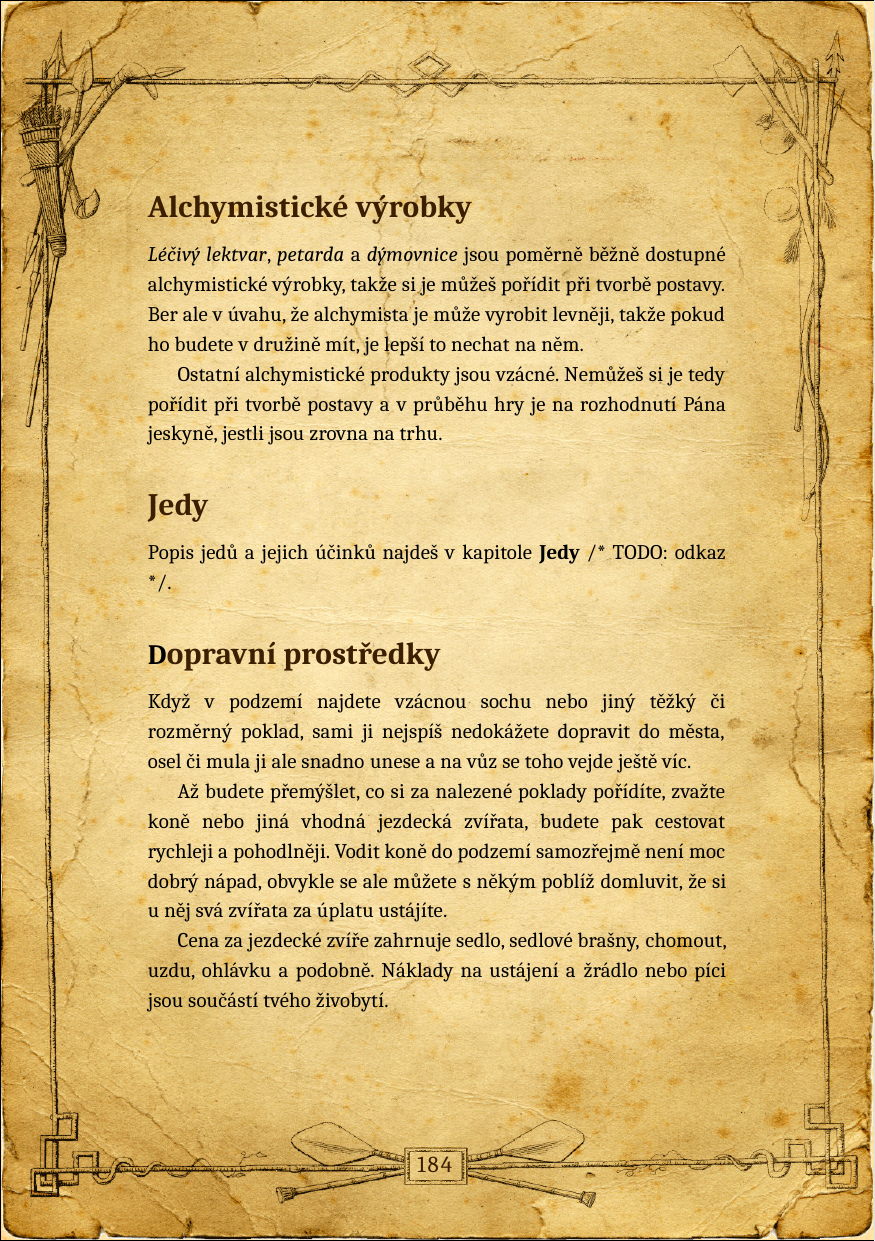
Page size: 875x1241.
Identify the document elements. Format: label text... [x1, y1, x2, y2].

subtitle Jedy [148, 487, 726, 523]
text Léčivý lektvar, petarda a⁠ dýmovnice jsou poměrně běžně dostupné alchymistické výrobky, takže si je můžeš pořídit při tvorbě postavy. Ber ale v⁠ úvahu, že alchymista je může vyrobit levněji, takže pokud ho budete v⁠ družině mít, je lepší to nechat na něm. Ostatní alchymistické produkty jsou vzácné. Nemůžeš si je tedy pořídit při tvorbě postavy a⁠ v⁠ průběhu hry je na rozhodnutí Pána jeskyně, jestli jsou zrovna na trhu. [148, 243, 726, 446]
picture [1, 1, 874, 1240]
text Když v⁠ podzemí najdete vzácnou sochu nebo jiný těžký či rozměrný poklad, sami ji nejspíš nedokážete dopravit do města, osel či mula ji ale snadno unese a⁠ na vůz se toho vejde ještě víc. Až budete přemýšlet, co si za nalezené poklady pořídíte, zvažte koně nebo jiná vhodná jezdecká zvířata, budete pak cestovat rychleji a⁠ pohodlněji. Vodit koně do podzemí samozřejmě není moc dobrý nápad, obvykle se ale můžete s⁠ někým poblíž domluvit, že si u⁠ něj svá zvířata za úplatu ustájíte. Cena za jezdecké zvíře zahrnuje sedlo, sedlové brašny, chomout, uzdu, ohlávku a⁠ podobně. Náklady na ustájení a⁠ žrádlo nebo píci jsou součástí tvého živobytí. [148, 690, 726, 1013]
subtitle Alchymistické výrobky [148, 189, 726, 225]
subtitle Dopravní prostředky [148, 636, 726, 672]
text Popis jedů a⁠ jejich účinků najdeš v⁠ kapitole Jedy /* TODO: odkaz */. [148, 541, 726, 595]
